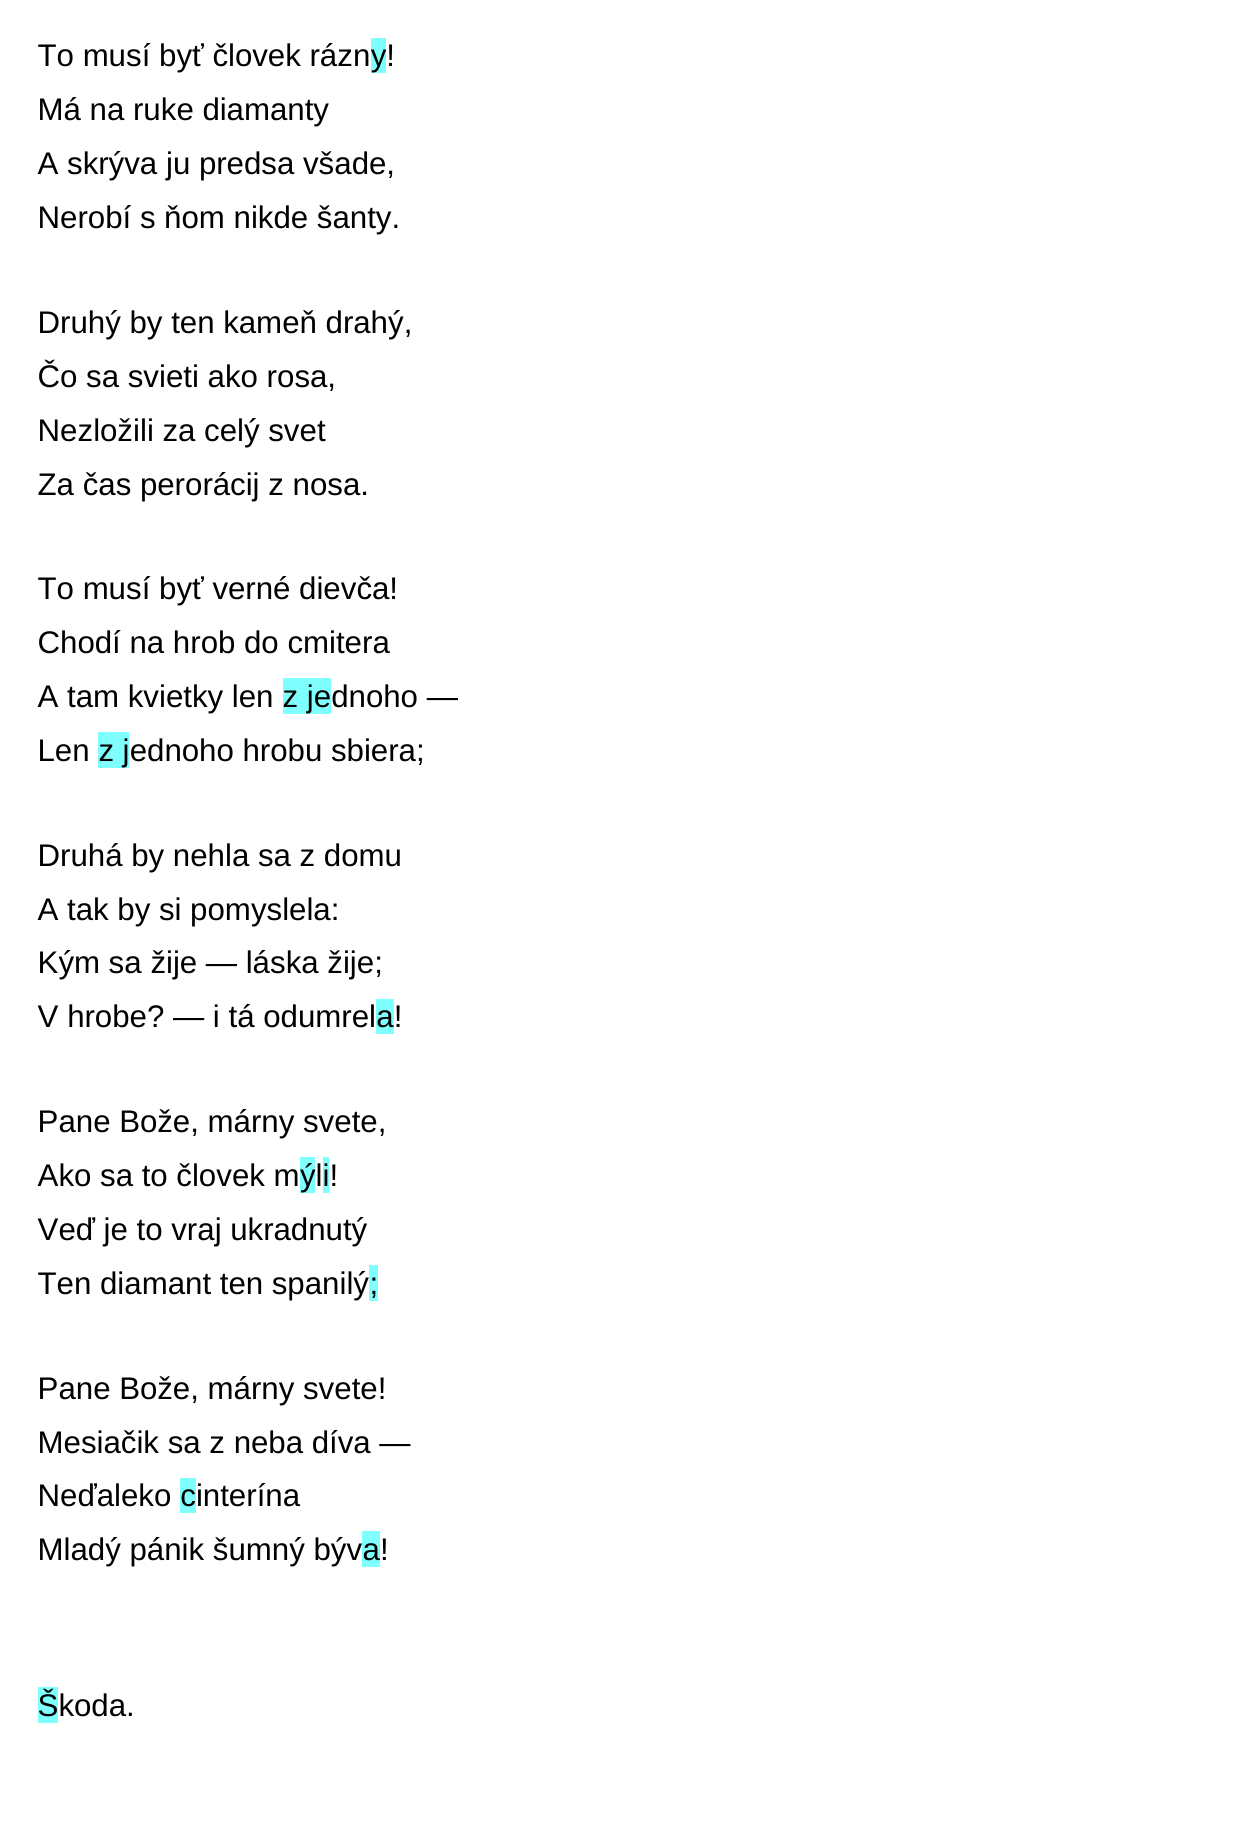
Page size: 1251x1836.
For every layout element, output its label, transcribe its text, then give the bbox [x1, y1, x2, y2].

text Má na ruke diamanty [37, 91, 1130, 127]
text Mesiačik sa z neba díva — [37, 1424, 1130, 1459]
text Druhý by ten kameň drahý, [37, 304, 1130, 340]
text Pane Bože, márny svete! [37, 1370, 1130, 1406]
text Čo sa svieti ako rosa, [37, 358, 1130, 394]
text Nerobí s ňom nikde šanty. [37, 199, 1130, 235]
text Pane Bože, márny svete, [37, 1103, 1130, 1139]
text Chodí na hrob do cmitera [37, 624, 1130, 660]
text To musí byť verné dievča! [37, 570, 1130, 606]
text Ten diamant ten spanilý; [37, 1265, 1130, 1301]
text Mladý pánik šumný býva! [37, 1531, 1130, 1567]
text To musí byť človek rázny! [37, 37, 1130, 73]
text A tak by si pomyslela: [37, 891, 1130, 927]
text Za čas perorácij z nosa. [37, 466, 1130, 501]
text A tam kvietky len z jednoho — [37, 678, 1130, 714]
text Škoda. [37, 1687, 1130, 1723]
text A skrýva ju predsa všade, [37, 145, 1130, 181]
text V hrobe? — i tá odumrela! [37, 998, 1130, 1034]
text Veď je to vraj ukradnutý [37, 1211, 1130, 1247]
text Len z jednoho hrobu sbiera; [37, 732, 1130, 768]
text Nezložili za celý svet [37, 412, 1130, 448]
text Druhá by nehla sa z domu [37, 837, 1130, 873]
text Ako sa to človek mýli! [37, 1157, 1130, 1193]
text Neďaleko cinterína [37, 1477, 1130, 1513]
text Kým sa žije — láska žije; [37, 944, 1130, 981]
